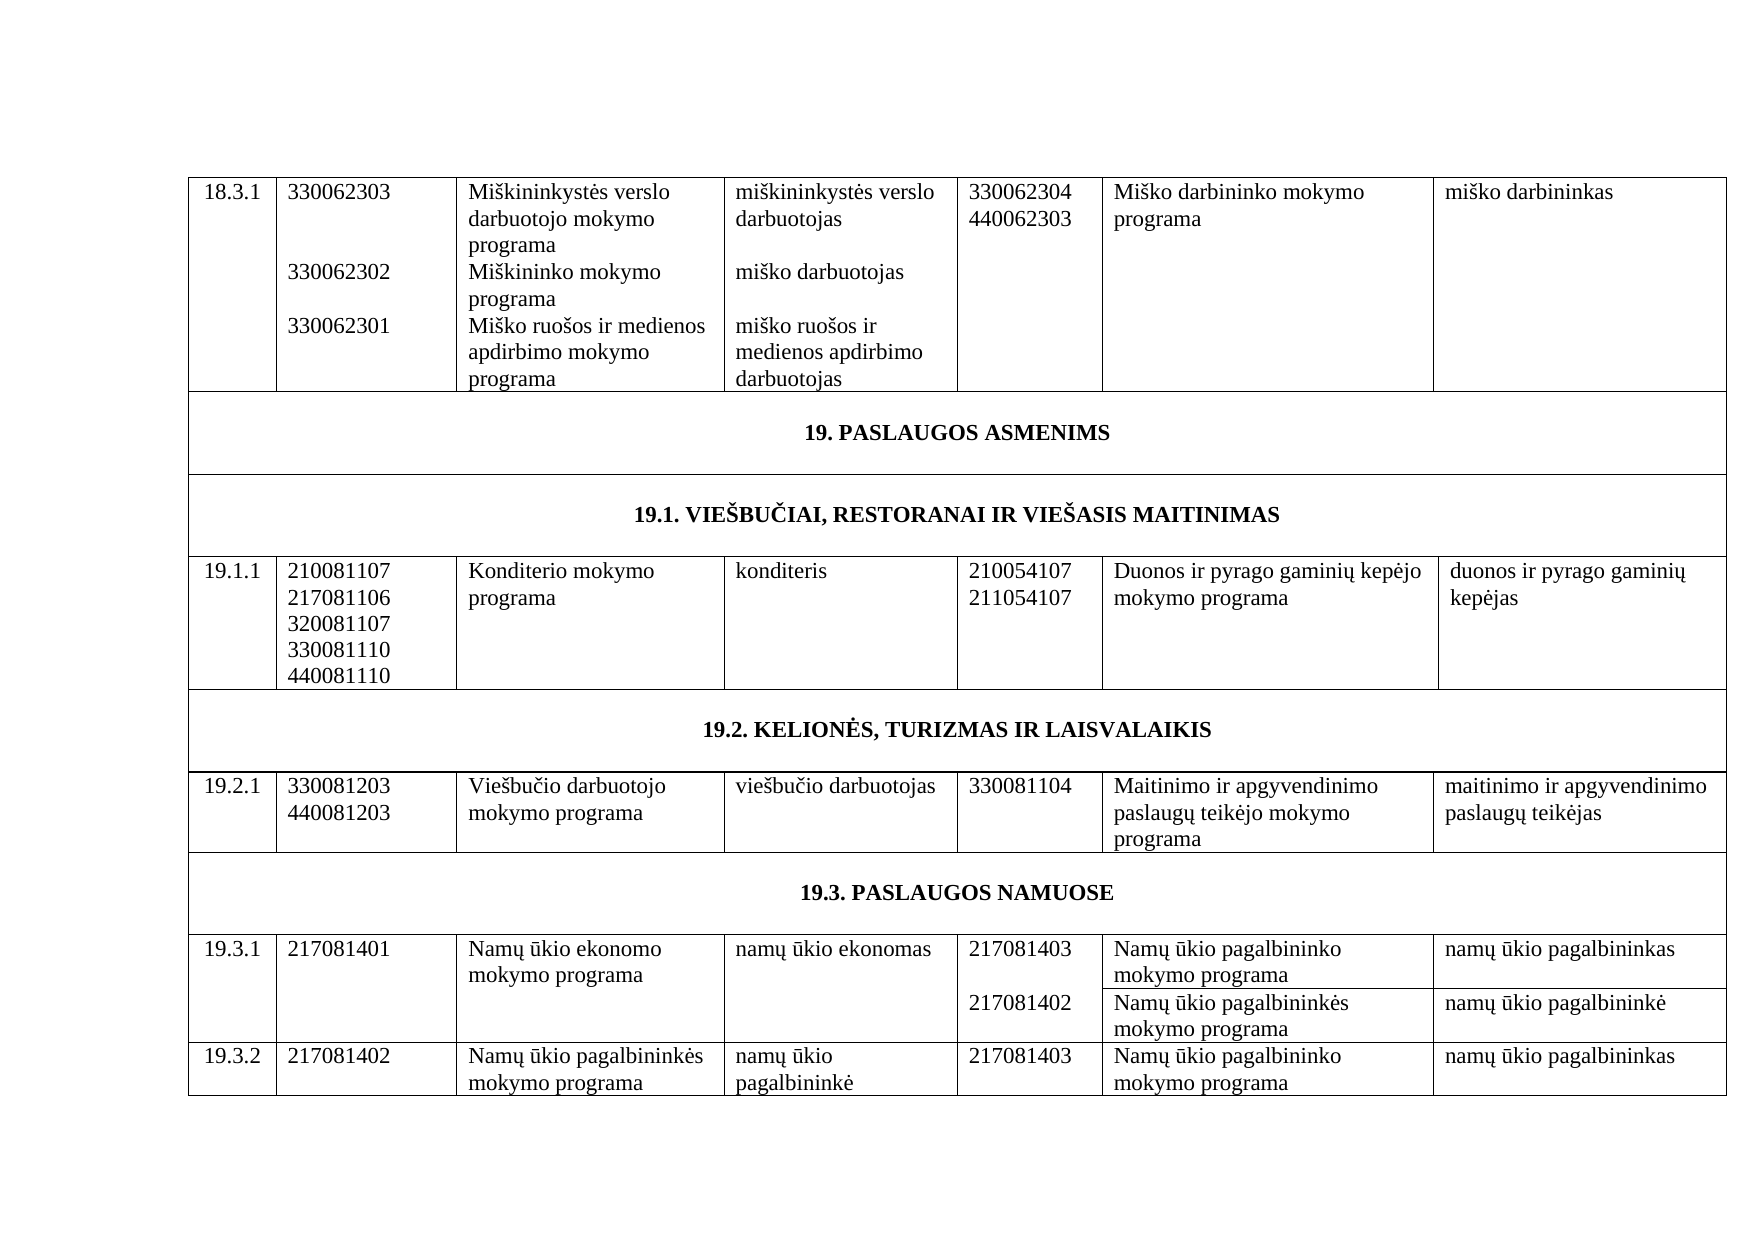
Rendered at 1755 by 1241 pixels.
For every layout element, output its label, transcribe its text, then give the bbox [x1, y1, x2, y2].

table_cell Namų ūkio pagalbininkės mokymo programa [1103, 989, 1433, 1042]
table_cell Konditerio mokymo programa [457, 557, 724, 689]
table_cell namų ūkio pagalbininkė [725, 1043, 957, 1095]
table_cell namų ūkio pagalbininkas [1434, 1043, 1726, 1095]
table_cell konditeris [725, 557, 957, 689]
table_cell 330062302 [277, 257, 456, 311]
table_cell duonos ir pyrago gaminių kepėjas [1439, 557, 1726, 689]
table_cell viešbučio darbuotojas [725, 773, 957, 852]
table_cell 19.2.1 [189, 773, 276, 852]
table_cell Maitinimo ir apgyvendinimo paslaugų teikėjo mokymo programa [1103, 773, 1433, 852]
table_cell Miško ruošos ir medienos apdirbimo mokymo programa [457, 311, 724, 391]
table_cell Miškininkystės verslo darbuotojo mokymo programa [457, 178, 724, 257]
table_cell 217081402 [277, 1043, 456, 1095]
table_cell 19.1. VIEŠBUČIAI, RESTORANAI IR VIEŠASIS MAITINIMAS [189, 475, 1726, 556]
table_cell miško ruošos ir medienos apdirbimo darbuotojas [725, 311, 957, 391]
table_cell Miško darbininko mokymo programa [1103, 178, 1433, 391]
table_cell 217081402 [958, 988, 1102, 1042]
table_cell 210054107 211054107 [958, 557, 1102, 689]
table_cell 217081403 [958, 1043, 1102, 1095]
table_cell 330062301 [277, 311, 456, 391]
table_cell 19.3. PASLAUGOS NAMUOSE [189, 853, 1726, 934]
table_cell Namų ūkio ekonomo mokymo programa [457, 935, 724, 1042]
table_cell Namų ūkio pagalbininkės mokymo programa [457, 1043, 724, 1095]
table_cell 19.3.2 [189, 1043, 276, 1095]
table_cell Namų ūkio pagalbininko mokymo programa [1103, 1043, 1433, 1095]
table_cell 19.2. KELIONĖS, TURIZMAS IR LAISVALAIKIS [189, 690, 1726, 771]
table_cell 19. PASLAUGOS ASMENIMS [189, 392, 1726, 474]
table_cell 19.1.1 [189, 557, 276, 689]
table_cell maitinimo ir apgyvendinimo paslaugų teikėjas [1434, 773, 1726, 852]
table_cell 217081401 [277, 935, 456, 1042]
table_cell miškininkystės verslo darbuotojas [725, 178, 957, 257]
table_cell namų ūkio ekonomas [725, 935, 957, 1042]
table_cell 210081107 217081106 320081107 330081110 440081110 [277, 557, 456, 689]
table_cell 19.3.1 [189, 935, 276, 1042]
table_cell miško darbuotojas [725, 257, 957, 311]
table_cell Duonos ir pyrago gaminių kepėjo mokymo programa [1103, 557, 1438, 689]
table_cell 330062303 [277, 178, 456, 257]
table_cell 18.3.1 [189, 178, 276, 391]
table_cell 330062304 440062303 [958, 178, 1102, 391]
table_cell namų ūkio pagalbininkė [1434, 989, 1726, 1042]
table_cell Namų ūkio pagalbininko mokymo programa [1103, 935, 1433, 988]
table_cell 217081403 [958, 935, 1102, 988]
table_cell 330081104 [958, 773, 1102, 852]
table_cell miško darbininkas [1434, 178, 1726, 391]
table_cell Viešbučio darbuotojo mokymo programa [457, 773, 724, 852]
table_cell 330081203 440081203 [277, 773, 456, 852]
table_cell namų ūkio pagalbininkas [1434, 935, 1726, 988]
table_cell Miškininko mokymo programa [457, 257, 724, 311]
